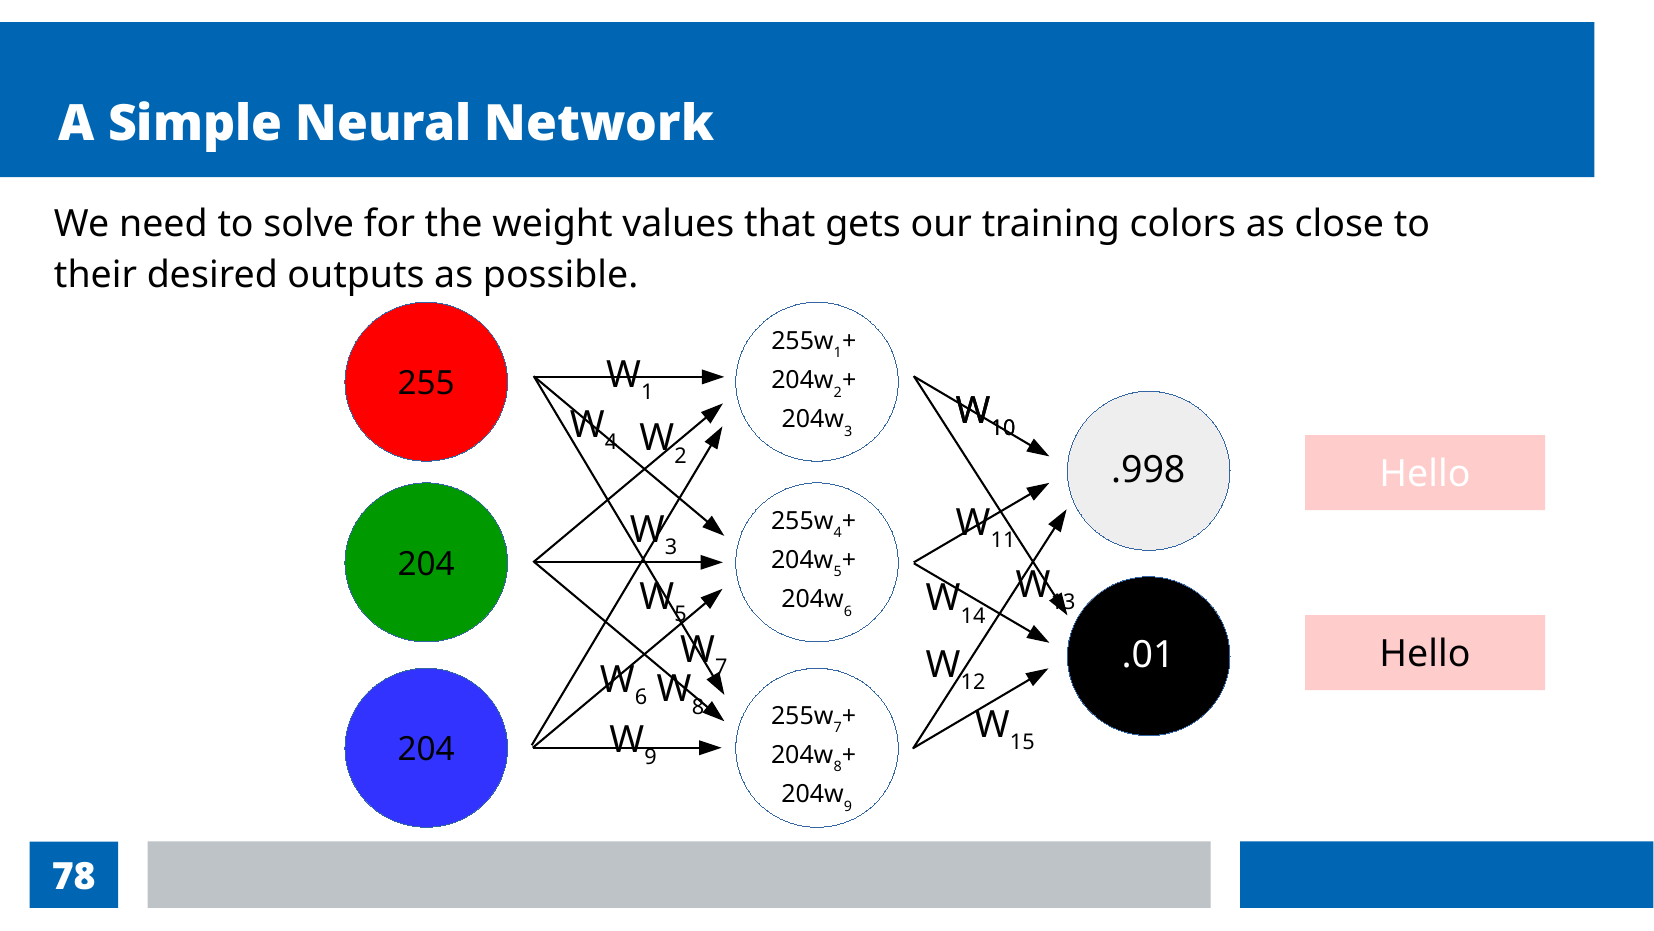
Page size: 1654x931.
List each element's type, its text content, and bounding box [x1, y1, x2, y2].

title A Simple Neural Network [59, 44, 1595, 156]
text_box W11 [940, 488, 1036, 559]
text_box .01 [1080, 620, 1217, 741]
text_box 255w1+ 204w2+ 204w3 [735, 302, 899, 462]
text_box W2 [624, 403, 706, 474]
text_box W10 [940, 376, 1036, 447]
text_box W12 [910, 634, 1006, 701]
text_box W4 [555, 390, 636, 461]
text_box Hello [1305, 615, 1546, 691]
text_box W3 [615, 495, 717, 566]
text_box 204 [344, 482, 508, 642]
text_box W7 [665, 615, 746, 686]
text_box We need to solve for the weight values that gets our training colors as close to their desired outputs as possible. [39, 189, 1615, 299]
text_box 255 [344, 302, 508, 462]
text_box W8 [641, 654, 723, 725]
text_box [1096, 576, 1231, 700]
text_box [1067, 621, 1080, 699]
text_box W15 [960, 690, 1055, 761]
text_box 204 [344, 668, 508, 828]
text_box .998 [1080, 435, 1217, 556]
text_box W13 [1000, 550, 1096, 621]
text_box W9 [594, 705, 676, 776]
text_box 255w7+ 204w8+ 204w9 [748, 690, 886, 815]
text_box W14 [910, 563, 1006, 634]
text_box Hello [1305, 435, 1546, 511]
text_box 255w4+ 204w5+ 204w6 [748, 495, 886, 620]
text_box [1067, 391, 1231, 514]
text_box W6 [585, 645, 666, 716]
text_box W5 [624, 561, 706, 633]
